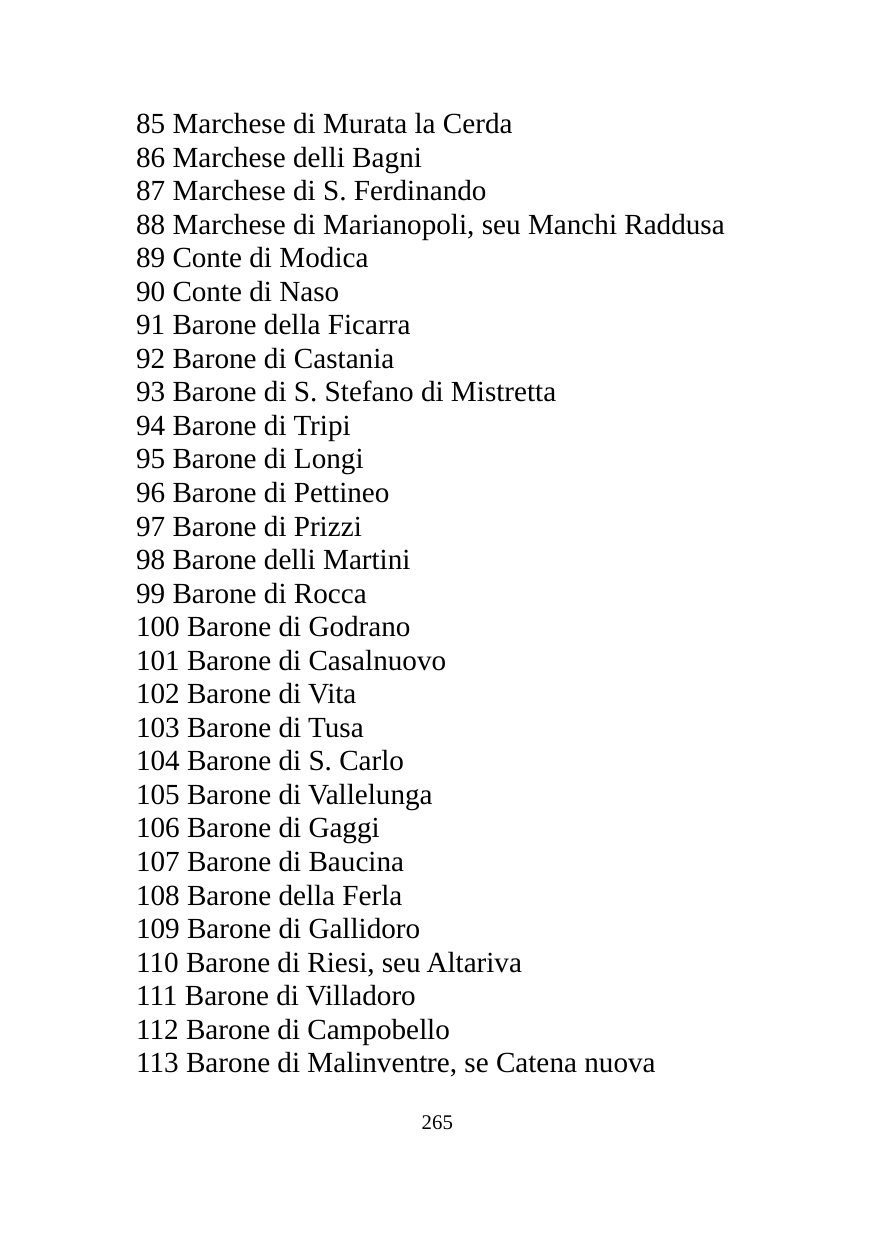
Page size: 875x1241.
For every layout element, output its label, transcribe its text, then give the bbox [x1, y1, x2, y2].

text 89 Conte di Modica [106, 240, 768, 274]
text 85 Marchese di Murata la Cerda [106, 106, 768, 140]
text 95 Barone di Longi [106, 442, 768, 475]
text 96 Barone di Pettineo [106, 475, 768, 509]
text 103 Barone di Tusa [106, 710, 768, 743]
text 105 Barone di Vallelunga [106, 777, 768, 811]
text 101 Barone di Casalnuovo [106, 643, 768, 676]
text 93 Barone di S. Stefano di Mistretta [106, 374, 768, 408]
text 94 Barone di Tripi [106, 408, 768, 442]
text 90 Conte di Naso [106, 274, 768, 307]
text 106 Barone di Gaggi [106, 811, 768, 844]
text 112 Barone di Campobello [106, 1012, 768, 1045]
text 91 Barone della Ficarra [106, 307, 768, 341]
text 87 Marchese di S. Ferdinando [106, 173, 768, 207]
text 98 Barone delli Martini [106, 542, 768, 576]
text 99 Barone di Rocca [106, 576, 768, 609]
text 113 Barone di Malinventre, se Catena nuova [106, 1045, 768, 1079]
text 110 Barone di Riesi, seu Altariva [106, 945, 768, 978]
text 107 Barone di Baucina [106, 844, 768, 878]
text 97 Barone di Prizzi [106, 509, 768, 542]
text 102 Barone di Vita [106, 676, 768, 710]
text 92 Barone di Castania [106, 341, 768, 374]
text 111 Barone di Villadoro [106, 978, 768, 1012]
text 104 Barone di S. Carlo [106, 743, 768, 777]
text 109 Barone di Gallidoro [106, 911, 768, 945]
text 100 Barone di Godrano [106, 609, 768, 643]
text 108 Barone della Ferla [106, 878, 768, 911]
text 88 Marchese di Marianopoli, seu Manchi Raddusa [106, 207, 768, 240]
text 86 Marchese delli Bagni [106, 140, 768, 173]
